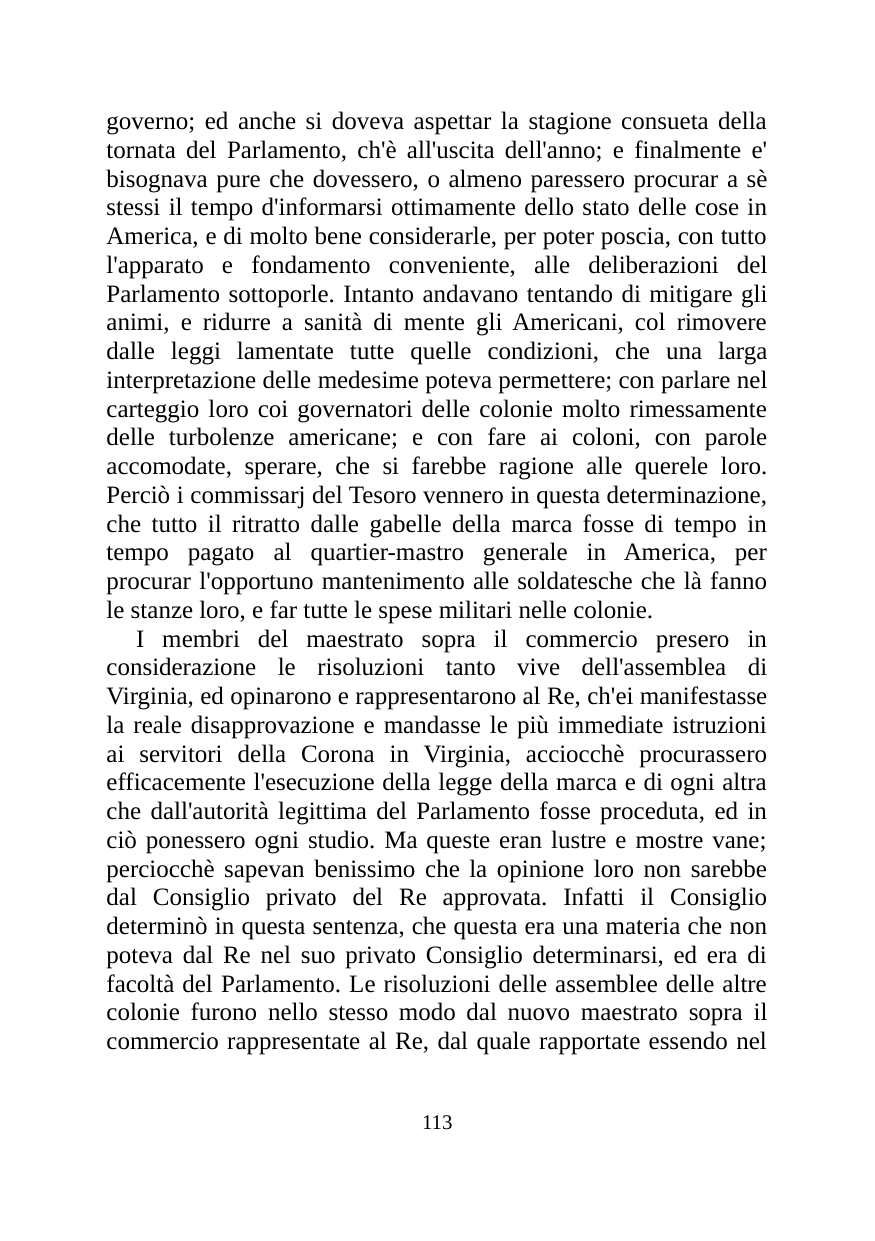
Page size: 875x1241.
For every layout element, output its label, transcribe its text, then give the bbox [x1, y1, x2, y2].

text I membri del maestrato sopra il commercio presero in considerazione le risoluzioni tanto vive dell'assemblea di Virginia, ed opinarono e rappresentarono al Re, ch'ei manifestasse la reale disapprovazione e mandasse le più immediate istruzioni ai servitori della Corona in Virginia, acciocchè procurassero efficacemente l'esecuzione della legge della marca e di ogni altra che dall'autorità legittima del Parlamento fosse proceduta, ed in ciò ponessero ogni studio. Ma queste eran lustre e mostre vane; perciocchè sapevan benissimo che la opinione loro non sarebbe dal Consiglio privato del Re approvata. Infatti il Consiglio determinò in questa sentenza, che questa era una materia che non poteva dal Re nel suo privato Consiglio determinarsi, ed era di facoltà del Parlamento. Le risoluzioni delle assemblee delle altre colonie furono nello stesso modo dal nuovo maestrato sopra il commercio rappresentate al Re, dal quale rapportate essendo nel [106, 624, 768, 1055]
text governo; ed anche si doveva aspettar la stagione consueta della tornata del Parlamento, ch'è all'uscita dell'anno; e finalmente e' bisognava pure che dovessero, o almeno paressero procurar a sè stessi il tempo d'informarsi ottimamente dello stato delle cose in America, e di molto bene considerarle, per poter poscia, con tutto l'apparato e fondamento conveniente, alle deliberazioni del Parlamento sottoporle. Intanto andavano tentando di mitigare gli animi, e ridurre a sanità di mente gli Americani, col rimovere dalle leggi lamentate tutte quelle condizioni, che una larga interpretazione delle medesime poteva permettere; con parlare nel carteggio loro coi governatori delle colonie molto rimessamente delle turbolenze americane; e con fare ai coloni, con parole accomodate, sperare, che si farebbe ragione alle querele loro. Perciò i commissarj del Tesoro vennero in questa determinazione, che tutto il ritratto dalle gabelle della marca fosse di tempo in tempo pagato al quartier-mastro generale in America, per procurar l'opportuno mantenimento alle soldatesche che là fanno le stanze loro, e far tutte le spese militari nelle colonie. [106, 106, 768, 624]
